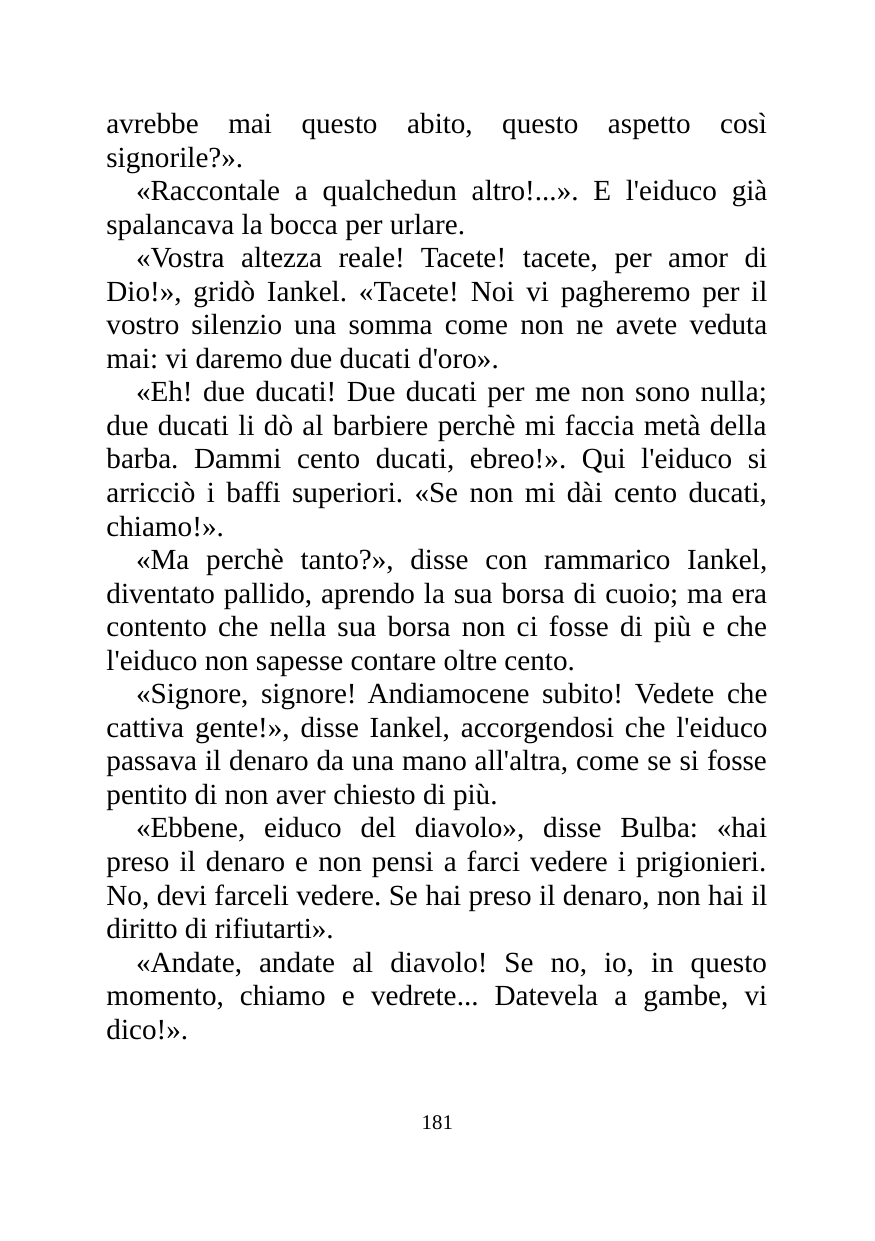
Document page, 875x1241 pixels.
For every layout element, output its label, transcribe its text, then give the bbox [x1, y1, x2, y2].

text «Ma perchè tanto?», disse con rammarico Iankel, diventato pallido, aprendo la sua borsa di cuoio; ma era contento che nella sua borsa non ci fosse di più e che l'eiduco non sapesse contare oltre cento. [106, 542, 768, 676]
text avrebbe mai questo abito, questo aspetto così signorile?». [106, 106, 768, 173]
text «Ebbene, eiduco del diavolo», disse Bulba: «hai preso il denaro e non pensi a farci vedere i prigionieri. No, devi farceli vedere. Se hai preso il denaro, non hai il diritto di rifiutarti». [106, 811, 768, 945]
text «Eh! due ducati! Due ducati per me non sono nulla; due ducati li dò al barbiere perchè mi faccia metà della barba. Dammi cento ducati, ebreo!». Qui l'eiduco si arricciò i baffi superiori. «Se non mi dài cento ducati, chiamo!». [106, 374, 768, 542]
text «Signore, signore! Andiamocene subito! Vedete che cattiva gente!», disse Iankel, accorgendosi che l'eiduco passava il denaro da una mano all'altra, come se si fosse pentito di non aver chiesto di più. [106, 676, 768, 811]
text «Raccontale a qualchedun altro!...». E l'eiduco già spalancava la bocca per urlare. [106, 173, 768, 240]
text «Vostra altezza reale! Tacete! tacete, per amor di Dio!», gridò Iankel. «Tacete! Noi vi pagheremo per il vostro silenzio una somma come non ne avete veduta mai: vi daremo due ducati d'oro». [106, 240, 768, 374]
text «Andate, andate al diavolo! Se no, io, in questo momento, chiamo e vedrete... Datevela a gambe, vi dico!». [106, 945, 768, 1045]
